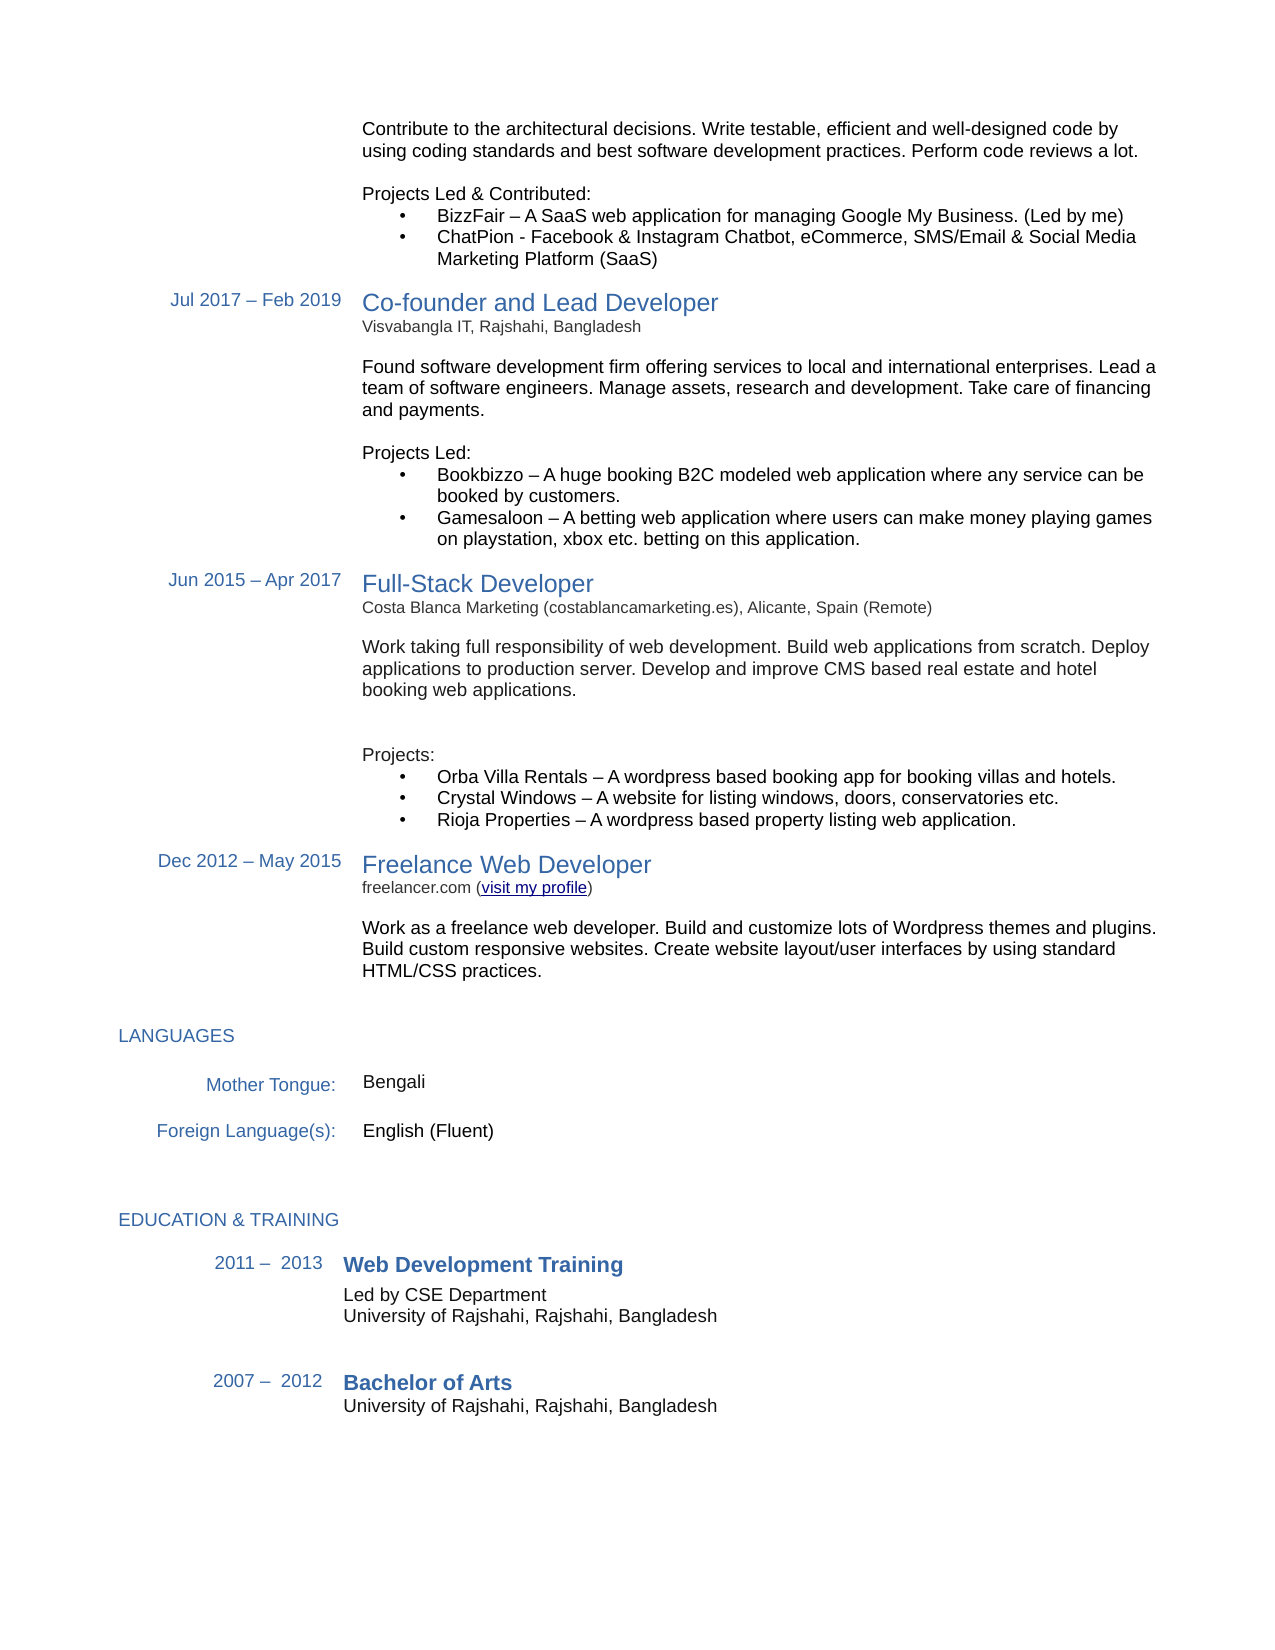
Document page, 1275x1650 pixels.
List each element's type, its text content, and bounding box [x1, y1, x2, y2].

table_cell English (Fluent) [360, 1117, 1157, 1166]
table_cell Bachelor of Arts University of Rajshahi, Rajshahi, Bangladesh [343, 1370, 1157, 1416]
table_cell 2007 – 2012 [118, 1370, 343, 1416]
table_header Bengali [360, 1068, 1157, 1117]
table_header Mother Tongue: [118, 1068, 359, 1117]
table_cell [118, 118, 362, 288]
table_cell Jul 2017 – Feb 2019 [118, 289, 362, 569]
table_cell Contribute to the architectural decisions. Write testable, efficient and well-designed code by using coding standards and best software development practices. Perform code reviews a lot. Projects Led & Contributed: BizzFair – A SaaS web application for managing Google My Business. (Led by me) ChatPion - Facebook & Instagram Chatbot, eCommerce, SMS/Email & Social Media Marketing Platform (SaaS) [362, 118, 1157, 288]
table_header Web Development Training Led by CSE Department University of Rajshahi, Rajshahi, Bangladesh [343, 1252, 1157, 1370]
text LANGUAGES [118, 1024, 1157, 1046]
table_cell Jun 2015 – Apr 2017 [118, 569, 362, 849]
text EDUCATION & TRAINING [118, 1209, 1157, 1231]
table_cell Foreign Language(s): [118, 1117, 359, 1166]
table_cell Co‐founder and Lead Developer Visvabangla IT, Rajshahi, Bangladesh Found software development firm offering services to local and international enterprises. Lead a team of software engineers. Manage assets, research and development. Take care of financing and payments. Projects Led: Bookbizzo – A huge booking B2C modeled web application where any service can be booked by customers. Gamesaloon – A betting web application where users can make money playing games on playstation, xbox etc. betting on this application. [362, 289, 1157, 569]
table_cell Freelance Web Developer freelancer.com (visit my profile) Work as a freelance web developer. Build and customize lots of Wordpress themes and plugins. Build custom responsive websites. Create website layout/user interfaces by using standard HTML/CSS practices. [362, 850, 1157, 981]
table_cell Dec 2012 – May 2015 [118, 850, 362, 981]
table_header 2011 – 2013 [118, 1252, 343, 1370]
table_cell Full-Stack Developer Costa Blanca Marketing (costablancamarketing.es), Alicante, Spain (Remote) Work taking full responsibility of web development. Build web applications from scratch. Deploy applications to production server. Develop and improve CMS based real estate and hotel booking web applications. Projects: Orba Villa Rentals – A wordpress based booking app for booking villas and hotels. Crystal Windows – A website for listing windows, doors, conservatories etc. Rioja Properties – A wordpress based property listing web application. [362, 569, 1157, 849]
